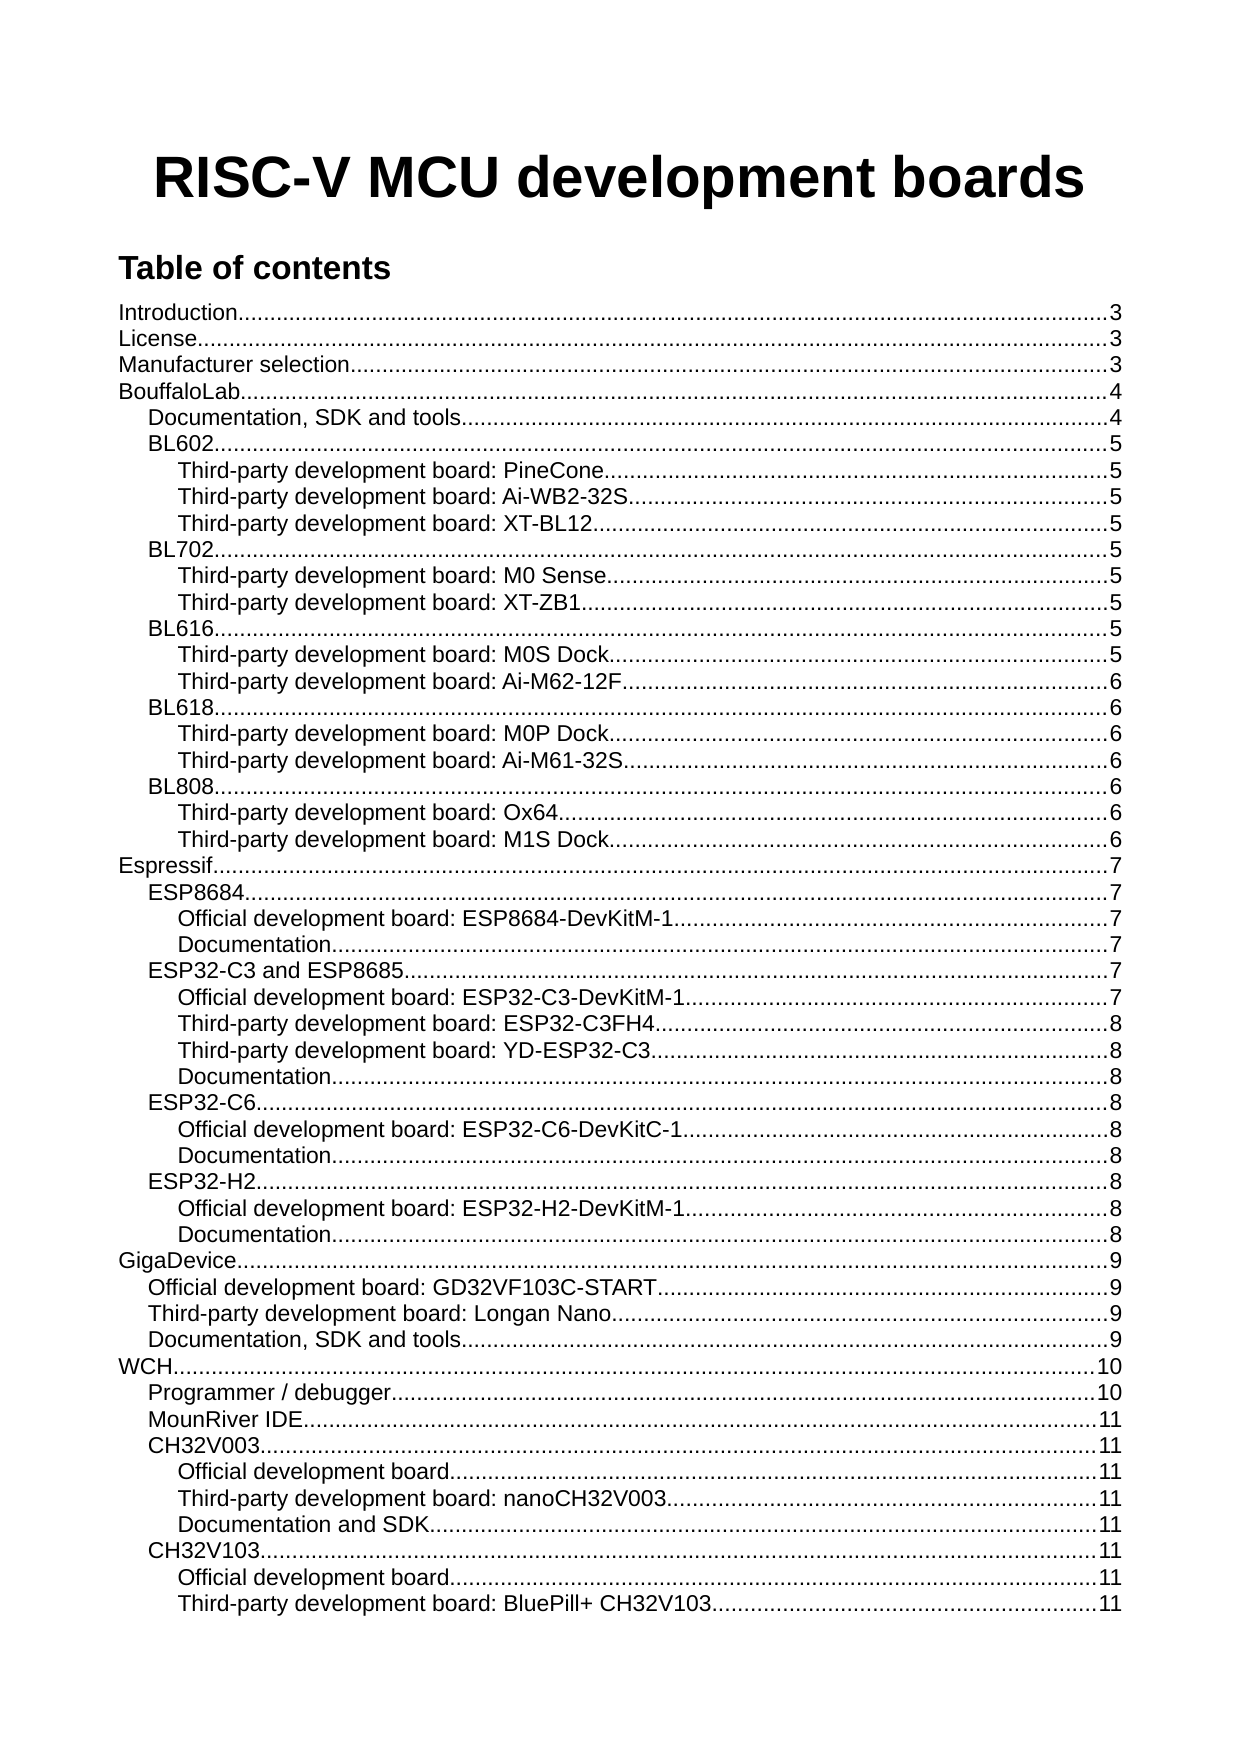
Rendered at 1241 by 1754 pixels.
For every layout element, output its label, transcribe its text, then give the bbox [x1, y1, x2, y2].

text Documentation, SDK and tools 4 [148, 404, 1122, 430]
text Third-party development board: ESP32-C3FH4 8 [177, 1010, 1122, 1037]
text GigaDevice 9 [118, 1247, 1122, 1274]
text BL602 5 [148, 430, 1122, 457]
text Third-party development board: Ox64 6 [177, 799, 1122, 826]
text MounRiver IDE 11 [148, 1406, 1122, 1432]
text Third-party development board: M0 Sense 5 [177, 562, 1122, 588]
text Documentation 7 [177, 931, 1122, 957]
text Documentation 8 [177, 1142, 1122, 1168]
text BouffaloLab 4 [118, 378, 1122, 404]
text Official development board: GD32VF103C-START 9 [148, 1274, 1122, 1300]
text ESP8684 7 [148, 878, 1122, 905]
text BL618 6 [148, 694, 1122, 720]
text Third-party development board: M1S Dock 6 [177, 826, 1122, 852]
text Introduction 3 [118, 299, 1122, 325]
text Third-party development board: YD-ESP32-C3 8 [177, 1037, 1122, 1063]
title RISC-V MCU development boards [118, 143, 1122, 210]
text Documentation 8 [177, 1063, 1122, 1089]
text WCH 10 [118, 1353, 1122, 1379]
text Third-party development board: PineCone 5 [177, 457, 1122, 483]
text ESP32-C3 and ESP8685 7 [148, 957, 1122, 984]
text Third-party development board: Ai-M61-32S 6 [177, 747, 1122, 773]
text BL616 5 [148, 615, 1122, 641]
text Third-party development board: XT-BL12 5 [177, 509, 1122, 536]
text Official development board 11 [177, 1458, 1122, 1484]
text Manufacturer selection 3 [118, 351, 1122, 378]
text Third-party development board: nanoCH32V003 11 [177, 1484, 1122, 1511]
text License 3 [118, 325, 1122, 351]
text Official development board: ESP32-C6-DevKitC-1 8 [177, 1116, 1122, 1142]
text Official development board 11 [177, 1564, 1122, 1590]
text Third-party development board: Ai-WB2-32S 5 [177, 483, 1122, 509]
text Official development board: ESP32-C3-DevKitM-1 7 [177, 984, 1122, 1010]
text Third-party development board: Ai-M62-12F 6 [177, 668, 1122, 694]
text BL702 5 [148, 536, 1122, 562]
text Third-party development board: M0P Dock 6 [177, 720, 1122, 747]
text Official development board: ESP32-H2-DevKitM-1 8 [177, 1195, 1122, 1221]
text Programmer / debugger 10 [148, 1379, 1122, 1406]
text Third-party development board: XT-ZB1 5 [177, 588, 1122, 615]
text Documentation and SDK 11 [177, 1511, 1122, 1537]
text Documentation, SDK and tools 9 [148, 1326, 1122, 1353]
text Espressif 7 [118, 852, 1122, 878]
text Official development board: ESP8684-DevKitM-1 7 [177, 905, 1122, 931]
text BL808 6 [148, 773, 1122, 799]
text ESP32-C6 8 [148, 1089, 1122, 1116]
text CH32V003 11 [148, 1432, 1122, 1458]
text CH32V103 11 [148, 1537, 1122, 1564]
text Third-party development board: BluePill+ CH32V103 11 [177, 1590, 1122, 1616]
text ESP32-H2 8 [148, 1168, 1122, 1195]
text Third-party development board: Longan Nano 9 [148, 1300, 1122, 1326]
subtitle Table of contents [118, 248, 1122, 286]
text Third-party development board: M0S Dock 5 [177, 641, 1122, 668]
text Documentation 8 [177, 1221, 1122, 1247]
